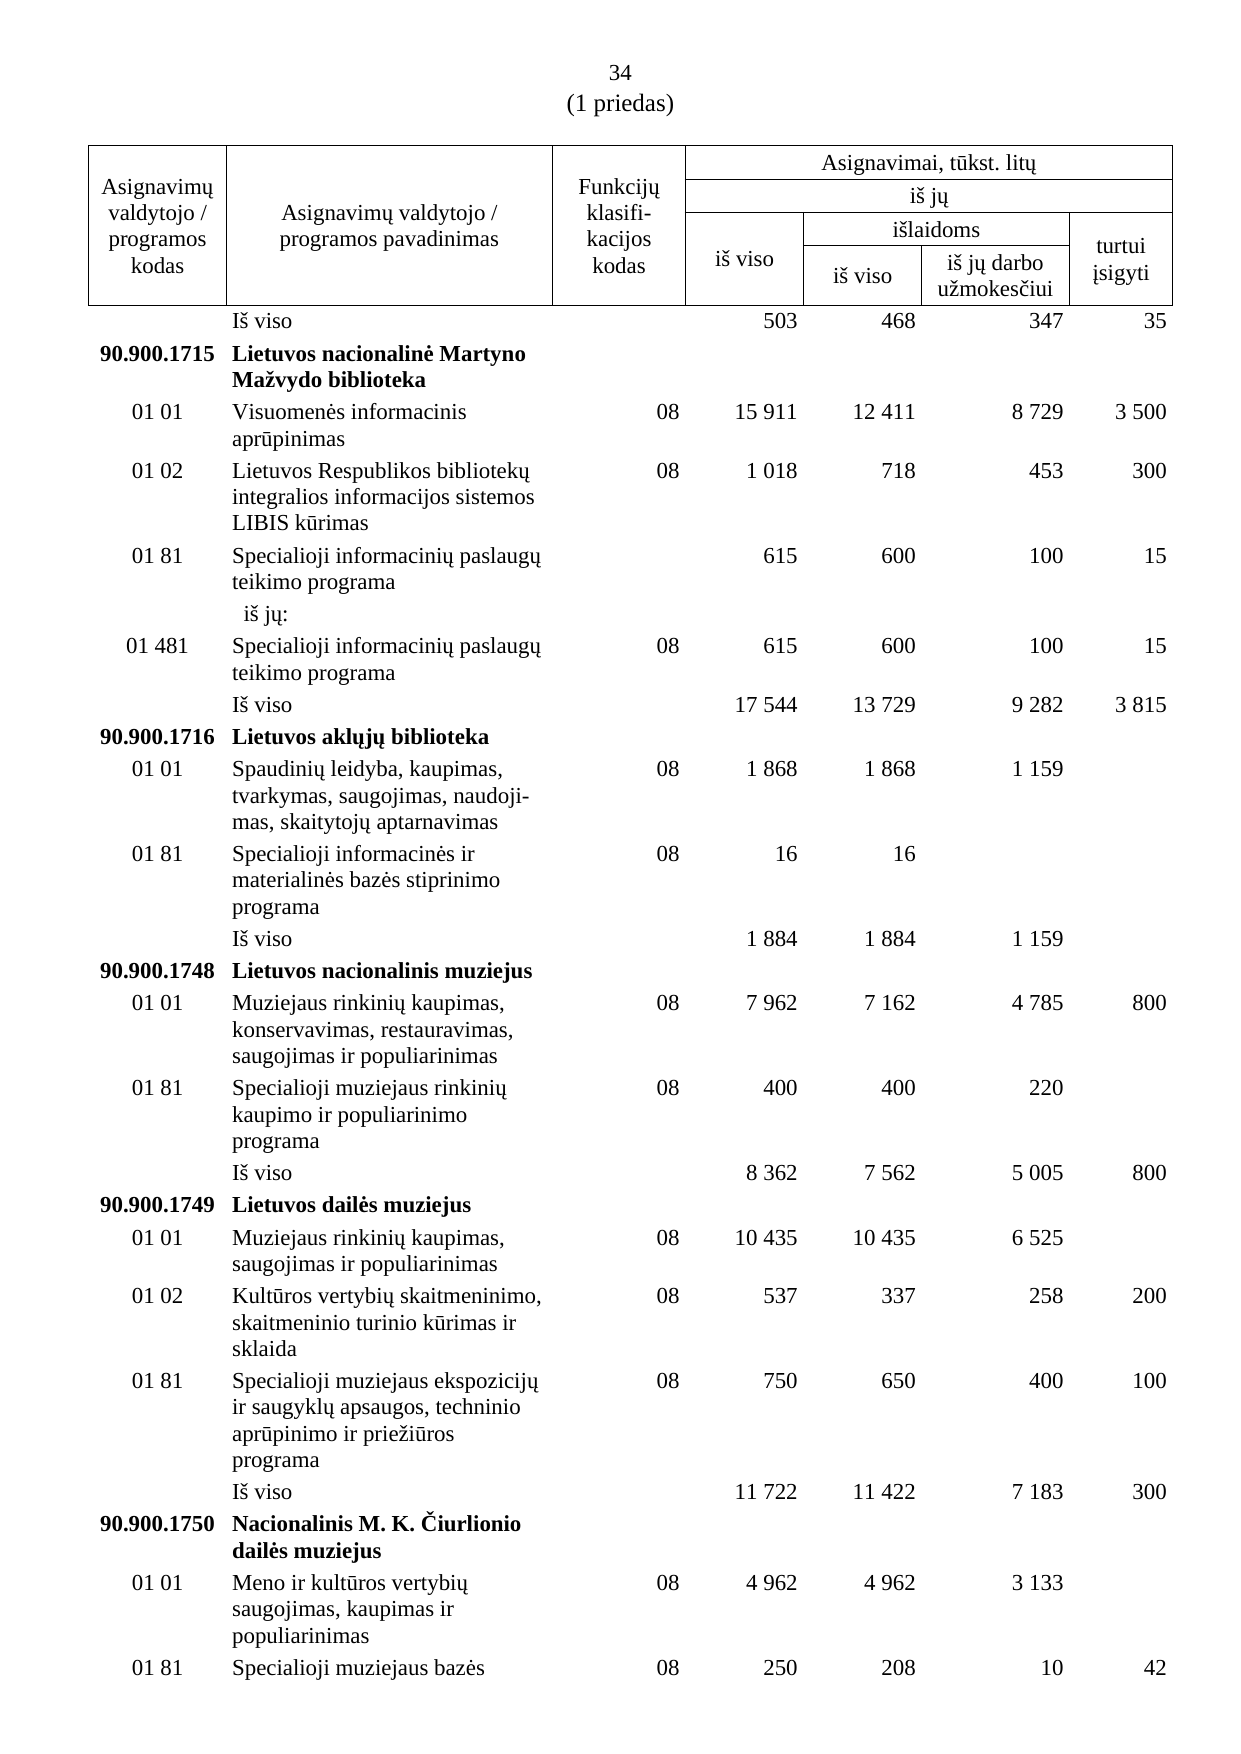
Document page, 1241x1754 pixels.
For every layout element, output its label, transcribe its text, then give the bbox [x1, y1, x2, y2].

table_cell 1 868 [685, 753, 803, 837]
table_cell 42 [1069, 1651, 1172, 1683]
table_cell 453 [921, 454, 1069, 539]
table_cell 01 81 [89, 1364, 226, 1475]
table_cell 35 [1069, 306, 1172, 337]
table_cell 08 [553, 753, 685, 837]
table_header Asignavimų valdytojo / programos pavadinimas [227, 146, 552, 304]
table_cell 08 [553, 1364, 685, 1475]
table_cell 347 [921, 306, 1069, 337]
table_cell [803, 1189, 921, 1221]
table_cell 01 01 [89, 1221, 226, 1279]
table_cell [685, 954, 803, 987]
table_cell 1 884 [685, 922, 803, 954]
table_cell 12 411 [803, 395, 921, 454]
table_cell 800 [1069, 1156, 1172, 1188]
table_cell [89, 1475, 226, 1508]
table_cell [553, 720, 685, 752]
table_cell [553, 922, 685, 954]
table_cell 10 [921, 1651, 1069, 1683]
table_cell turtui įsigyti [1070, 213, 1172, 304]
table_cell 650 [803, 1364, 921, 1475]
table_cell 17 544 [685, 688, 803, 720]
table_cell [553, 597, 685, 629]
table_cell [553, 1508, 685, 1566]
table_cell [89, 306, 226, 337]
table_cell Nacionalinis M. K. Čiurlionio dailės muziejus [226, 1508, 552, 1566]
table_cell [1069, 597, 1172, 629]
table_cell [89, 922, 226, 954]
table_cell 08 [553, 1279, 685, 1364]
table_cell Lietuvos dailės muziejus [226, 1189, 552, 1221]
table_cell 8 729 [921, 395, 1069, 454]
table_cell 800 [1069, 987, 1172, 1071]
table_cell [1069, 922, 1172, 954]
table_cell 400 [685, 1071, 803, 1156]
table_cell Specialioji muziejaus rinkinių kaupimo ir populiarinimo programa [226, 1071, 552, 1156]
table_cell 537 [685, 1279, 803, 1364]
table_cell 600 [803, 539, 921, 597]
table_cell 01 01 [89, 987, 226, 1071]
table_cell Iš viso [226, 688, 552, 720]
table_cell Iš viso [226, 1156, 552, 1188]
table_cell [685, 1189, 803, 1221]
table_cell 1 159 [921, 753, 1069, 837]
table_cell iš jų [686, 180, 1172, 212]
table_cell 16 [685, 837, 803, 922]
table_cell 400 [921, 1364, 1069, 1475]
table_cell Specialioji informacinės ir materialinės bazės stiprinimo programa [226, 837, 552, 922]
table_cell [921, 1189, 1069, 1221]
table_cell [553, 306, 685, 337]
table_cell 08 [553, 1071, 685, 1156]
table_cell Iš viso [226, 922, 552, 954]
table_cell 01 81 [89, 837, 226, 922]
table_cell 01 01 [89, 395, 226, 454]
table_cell 11 722 [685, 1475, 803, 1508]
table_header Asignavimų valdytojo / programos kodas [89, 146, 226, 304]
table_cell Meno ir kultūros vertybių saugojimas, kaupimas ir populiarinimas [226, 1566, 552, 1651]
table_cell 400 [803, 1071, 921, 1156]
table_cell 3 500 [1069, 395, 1172, 454]
table_cell [1069, 1071, 1172, 1156]
table_cell 250 [685, 1651, 803, 1683]
table_cell 10 435 [685, 1221, 803, 1279]
table_cell [553, 688, 685, 720]
table_cell iš viso [686, 213, 803, 304]
table_cell 08 [553, 1221, 685, 1279]
table_cell 01 02 [89, 454, 226, 539]
table_cell [685, 1508, 803, 1566]
table_cell [1069, 720, 1172, 752]
table_cell 7 562 [803, 1156, 921, 1188]
table_header Funkcijų klasifi- kacijos kodas [553, 146, 685, 304]
table_cell 90.900.1748 [89, 954, 226, 987]
table_cell 468 [803, 306, 921, 337]
table_cell [1069, 1508, 1172, 1566]
table_cell [685, 337, 803, 395]
table_cell [803, 720, 921, 752]
table_cell 220 [921, 1071, 1069, 1156]
table_cell 01 481 [89, 630, 226, 688]
table_cell [553, 1156, 685, 1188]
table_header Asignavimai, tūkst. litų [686, 146, 1172, 178]
table_cell [1069, 1566, 1172, 1651]
table_cell Muziejaus rinkinių kaupimas, saugojimas ir populiarinimas [226, 1221, 552, 1279]
table_cell Spaudinių leidyba, kaupimas, tvarkymas, saugojimas, naudoji-mas, skaitytojų aptarnavimas [226, 753, 552, 837]
table_cell 5 005 [921, 1156, 1069, 1188]
table_cell 100 [921, 630, 1069, 688]
table_cell 750 [685, 1364, 803, 1475]
table_cell [553, 539, 685, 597]
table_cell 8 362 [685, 1156, 803, 1188]
table_cell [89, 1156, 226, 1188]
table_cell 01 01 [89, 753, 226, 837]
table_cell iš jų darbo užmokesčiui [922, 246, 1069, 304]
table_cell 08 [553, 837, 685, 922]
table_cell 615 [685, 630, 803, 688]
table_cell 300 [1069, 454, 1172, 539]
table_cell 7 162 [803, 987, 921, 1071]
table_cell 200 [1069, 1279, 1172, 1364]
table_cell [803, 337, 921, 395]
table_cell Specialioji informacinių paslaugų teikimo programa [226, 539, 552, 597]
table_cell Iš viso [226, 1475, 552, 1508]
table_cell [89, 688, 226, 720]
table_cell [921, 837, 1069, 922]
table_cell Lietuvos Respublikos bibliotekų integralios informacijos sistemos LIBIS kūrimas [226, 454, 552, 539]
table_cell 90.900.1750 [89, 1508, 226, 1566]
table_cell 3 815 [1069, 688, 1172, 720]
table_cell [1069, 837, 1172, 922]
table_cell [1069, 954, 1172, 987]
table_cell 9 282 [921, 688, 1069, 720]
table_cell 1 018 [685, 454, 803, 539]
table_cell [921, 597, 1069, 629]
table_cell 08 [553, 454, 685, 539]
table_cell 1 159 [921, 922, 1069, 954]
table_cell 6 525 [921, 1221, 1069, 1279]
table_cell 15 [1069, 539, 1172, 597]
table_cell 90.900.1716 [89, 720, 226, 752]
table_cell 300 [1069, 1475, 1172, 1508]
table_cell 4 785 [921, 987, 1069, 1071]
table_cell 258 [921, 1279, 1069, 1364]
table_cell [553, 337, 685, 395]
table_cell 01 81 [89, 1071, 226, 1156]
table_cell Specialioji muziejaus ekspozicijų ir saugyklų apsaugos, techninio aprūpinimo ir priežiūros programa [226, 1364, 552, 1475]
table_cell 208 [803, 1651, 921, 1683]
table_cell [685, 720, 803, 752]
table_cell Iš viso [226, 306, 552, 337]
table_cell 337 [803, 1279, 921, 1364]
table_cell [553, 1475, 685, 1508]
table_cell 90.900.1715 [89, 337, 226, 395]
table_cell 11 422 [803, 1475, 921, 1508]
table_cell Kultūros vertybių skaitmeninimo, skaitmeninio turinio kūrimas ir sklaida [226, 1279, 552, 1364]
table_cell 1 884 [803, 922, 921, 954]
table_cell 4 962 [803, 1566, 921, 1651]
table_cell 7 962 [685, 987, 803, 1071]
table_cell 4 962 [685, 1566, 803, 1651]
table_cell 08 [553, 395, 685, 454]
table_cell [1069, 337, 1172, 395]
table_cell [803, 954, 921, 987]
table_cell [553, 1189, 685, 1221]
table_cell 100 [1069, 1364, 1172, 1475]
table_cell Specialioji informacinių paslaugų teikimo programa [226, 630, 552, 688]
table_cell 615 [685, 539, 803, 597]
table_cell 15 [1069, 630, 1172, 688]
table_cell Lietuvos aklųjų biblioteka [226, 720, 552, 752]
table_cell 08 [553, 1651, 685, 1683]
table_cell 90.900.1749 [89, 1189, 226, 1221]
table_cell 01 01 [89, 1566, 226, 1651]
table_cell [685, 597, 803, 629]
table_cell 08 [553, 630, 685, 688]
table_cell Muziejaus rinkinių kaupimas, konservavimas, restauravimas, saugojimas ir populiarinimas [226, 987, 552, 1071]
table_cell [553, 954, 685, 987]
table_cell 100 [921, 539, 1069, 597]
table_cell Lietuvos nacionalinis muziejus [226, 954, 552, 987]
table_cell 10 435 [803, 1221, 921, 1279]
table_cell [1069, 1189, 1172, 1221]
table_cell 1 868 [803, 753, 921, 837]
table_cell [921, 954, 1069, 987]
table_cell 15 911 [685, 395, 803, 454]
table_cell 01 81 [89, 1651, 226, 1683]
table_cell 600 [803, 630, 921, 688]
table_cell [921, 1508, 1069, 1566]
table_cell iš jų: [226, 597, 552, 629]
table_cell 13 729 [803, 688, 921, 720]
table_cell iš viso [804, 246, 921, 304]
table_cell 503 [685, 306, 803, 337]
table_cell 3 133 [921, 1566, 1069, 1651]
table_cell 718 [803, 454, 921, 539]
table_cell 01 81 [89, 539, 226, 597]
table_cell [803, 597, 921, 629]
table_cell 08 [553, 1566, 685, 1651]
table_cell 16 [803, 837, 921, 922]
table_cell Visuomenės informacinis aprūpinimas [226, 395, 552, 454]
table_cell [921, 337, 1069, 395]
table_cell 7 183 [921, 1475, 1069, 1508]
table_cell [1069, 1221, 1172, 1279]
table_cell [89, 597, 226, 629]
table_cell [921, 720, 1069, 752]
table_cell 01 02 [89, 1279, 226, 1364]
table_cell [803, 1508, 921, 1566]
table_cell 08 [553, 987, 685, 1071]
table_cell Lietuvos nacionalinė Martyno Mažvydo biblioteka [226, 337, 552, 395]
table_cell Specialioji muziejaus bazės [226, 1651, 552, 1683]
table_cell [1069, 753, 1172, 837]
table_cell išlaidoms [804, 213, 1069, 245]
